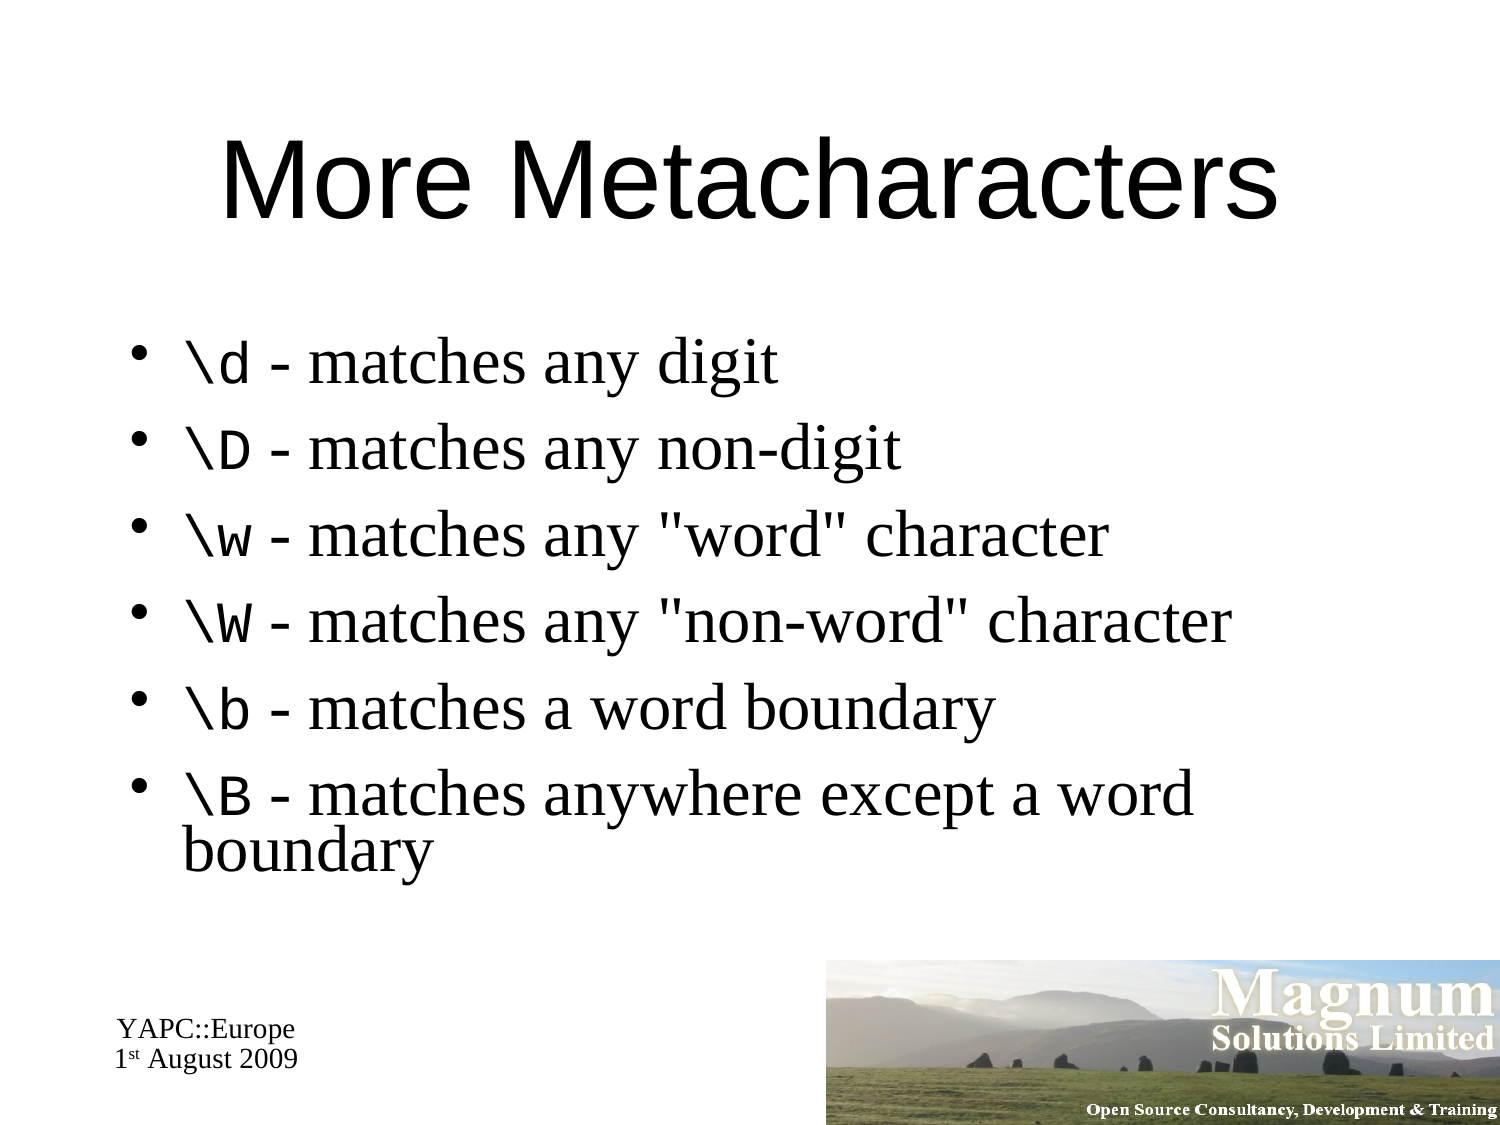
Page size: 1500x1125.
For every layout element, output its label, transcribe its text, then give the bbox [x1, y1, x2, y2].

title More Metacharacters [112, 62, 1388, 250]
picture [826, 960, 1500, 1125]
list \d - matches any digit \D - matches any non-digit \w - matches any "word" character \W - matches any "non-word" character \b - matches a word boundary \B - matches anywhere except a word boundary [112, 337, 1388, 903]
